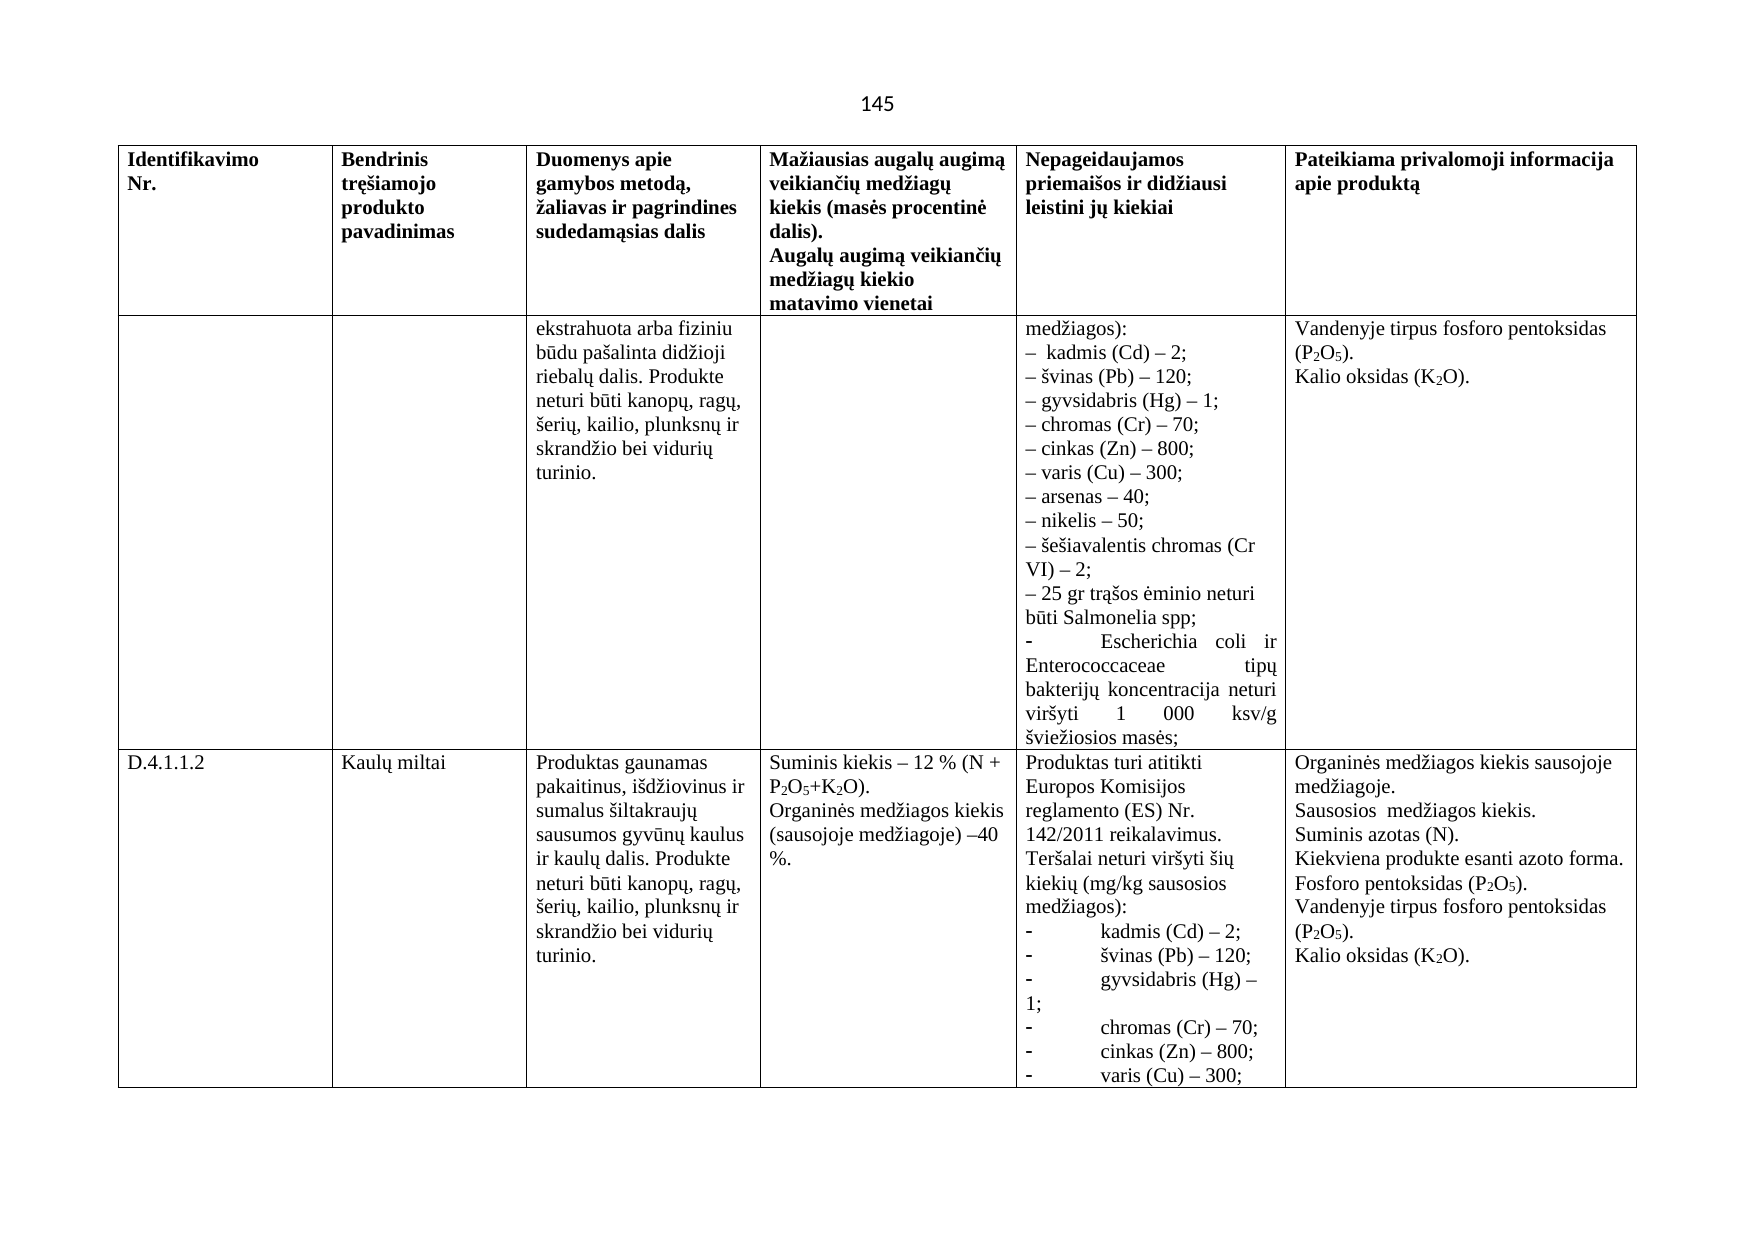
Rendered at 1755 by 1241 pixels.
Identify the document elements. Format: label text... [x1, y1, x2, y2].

table_header Nepageidaujamos priemaišos ir didžiausi leistini jų kiekiai [1017, 146, 1285, 315]
table_cell Kaulų miltai [333, 750, 526, 1087]
table_cell Vandenyje tirpus fosforo pentoksidas (P2O5). Kalio oksidas (K2O). [1286, 316, 1636, 749]
table_header Bendrinis tręšiamojo produkto pavadinimas [333, 146, 526, 315]
table_header Pateikiama privalomoji informacija apie produktą [1286, 146, 1636, 315]
table_cell Produktas gaunamas pakaitinus, išdžiovinus ir sumalus šiltakraujų sausumos gyvūnų kaulus ir kaulų dalis. Produkte neturi būti kanopų, ragų, šerių, kailio, plunksnų ir skrandžio bei vidurių turinio. [527, 750, 760, 1087]
table_cell [761, 316, 1016, 749]
table_cell [333, 316, 526, 749]
table_header Duomenys apie gamybos metodą, žaliavas ir pagrindines sudedamąsias dalis [527, 146, 760, 315]
table_cell medžiagos): – kadmis (Cd) – 2; – švinas (Pb) – 120; – gyvsidabris (Hg) – 1; – chromas (Cr) – 70; – cinkas (Zn) – 800; – varis (Cu) – 300; – arsenas – 40; – nikelis – 50; – šešiavalentis chromas (Cr VI) – 2; – 25 gr trąšos ėminio neturi būti Salmonelia spp;  Escherichia coli ir Enterococcaceae tipų bakterijų koncentracija neturi viršyti 1 000 ksv/g šviežiosios masės; [1017, 316, 1285, 749]
table_header Mažiausias augalų augimą veikiančių medžiagų kiekis (masės procentinė dalis). Augalų augimą veikiančių medžiagų kiekio matavimo vienetai [761, 146, 1016, 315]
table_cell [119, 316, 332, 749]
table_cell Suminis kiekis – 12 % (N + P2O5+K2O). Organinės medžiagos kiekis (sausojoje medžiagoje) –40 %. [761, 750, 1016, 1087]
table_header Identifikavimo Nr. [119, 146, 332, 315]
table_cell Organinės medžiagos kiekis sausojoje medžiagoje. Sausosios medžiagos kiekis. Suminis azotas (N). Kiekviena produkte esanti azoto forma. Fosforo pentoksidas (P2O5). Vandenyje tirpus fosforo pentoksidas (P2O5). Kalio oksidas (K2O). [1286, 750, 1636, 1087]
table_cell ekstrahuota arba fiziniu būdu pašalinta didžioji riebalų dalis. Produkte neturi būti kanopų, ragų, šerių, kailio, plunksnų ir skrandžio bei vidurių turinio. [527, 316, 760, 749]
table_cell Produktas turi atitikti Europos Komisijos reglamento (ES) Nr. 142/2011 reikalavimus. Teršalai neturi viršyti šių kiekių (mg/kg sausosios medžiagos):  kadmis (Cd) – 2;  švinas (Pb) – 120;  gyvsidabris (Hg) – 1;  chromas (Cr) – 70;  cinkas (Zn) – 800;  varis (Cu) – 300; [1017, 750, 1285, 1087]
table_cell D.4.1.1.2 [119, 750, 332, 1087]
